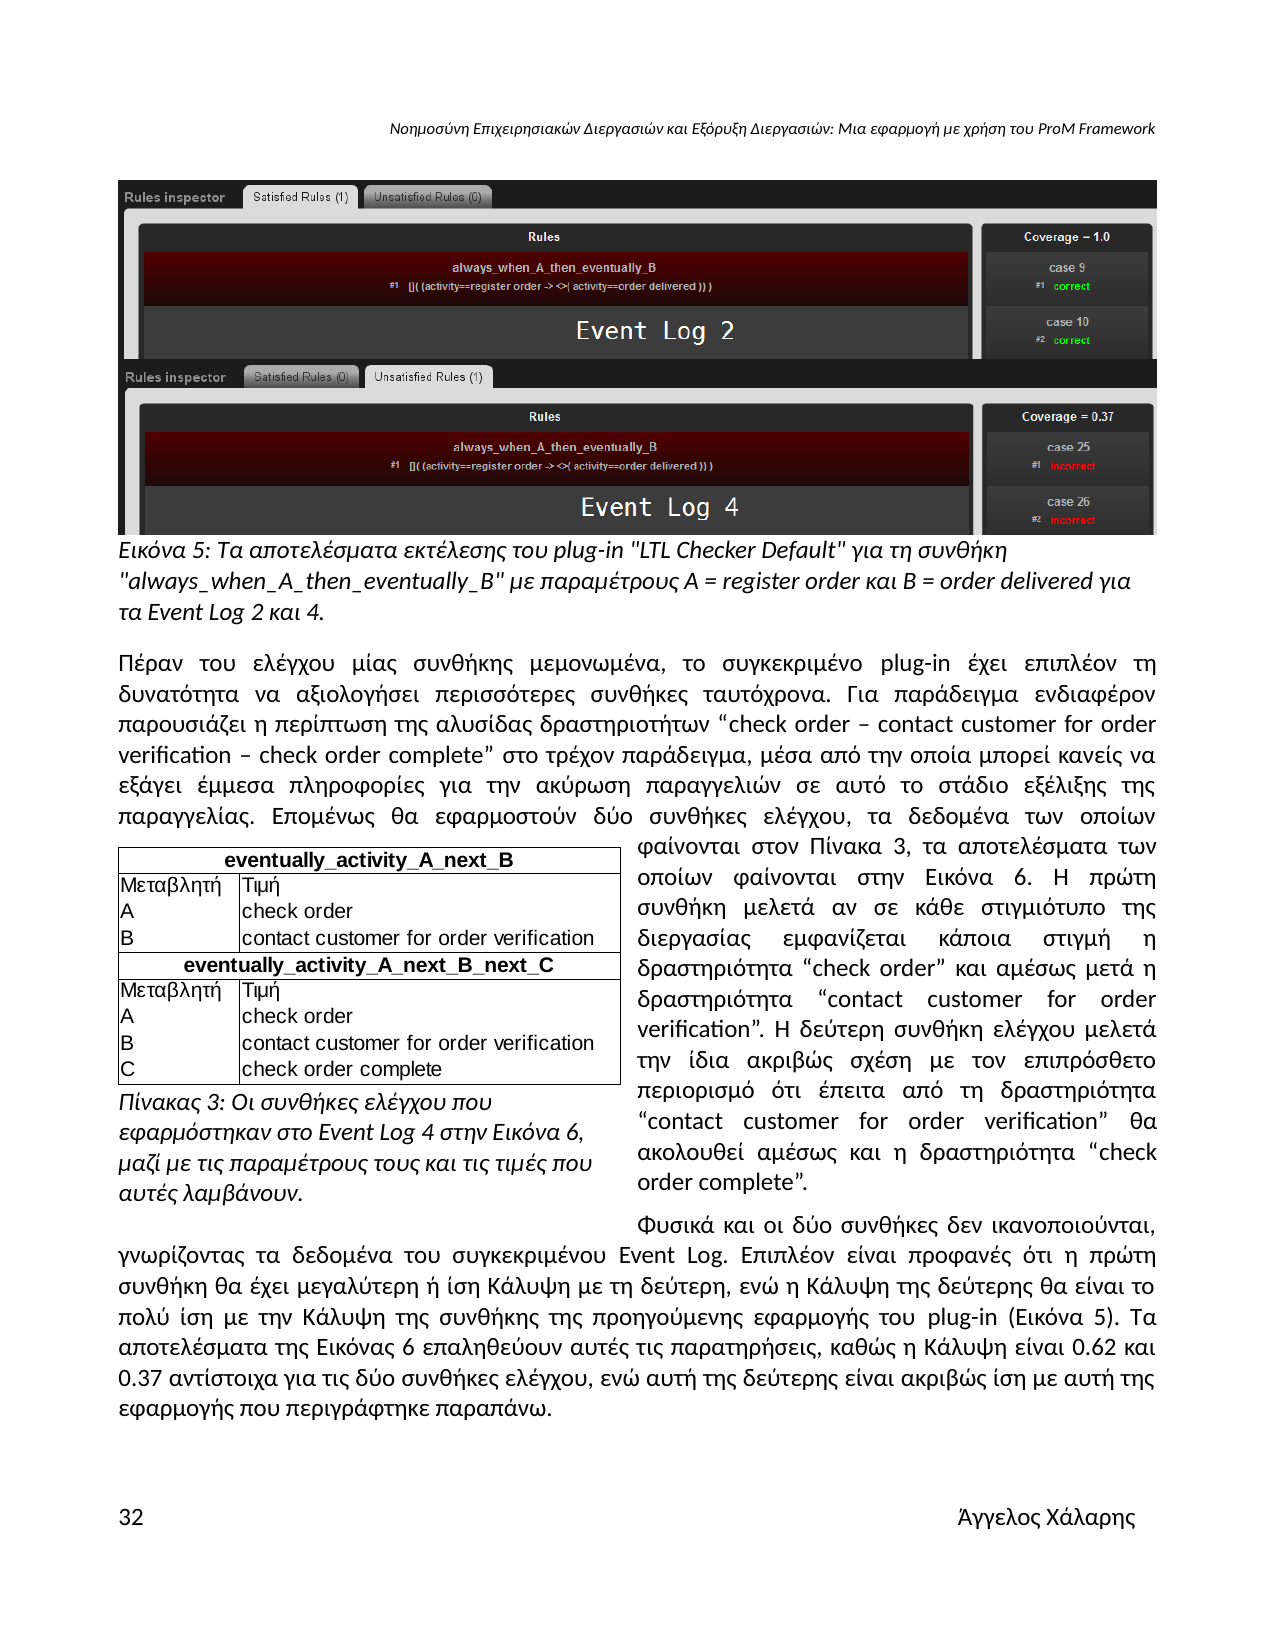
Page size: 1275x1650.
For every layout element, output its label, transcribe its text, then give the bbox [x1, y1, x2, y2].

picture [118, 180, 1157, 535]
text Πίνακας 3: Οι συνθήκες ελέγχου που εφαρμόστηκαν στο Event Log 4 στην Εικόνα 6, μαζί με τις παραμέτρους τους και τις τιμές που αυτές λαμβάνουν. [118, 847, 622, 1208]
text Φυσικά και οι δύο συνθήκες δεν ικανοποιούνται, γνωρίζοντας τα δεδομένα του συγκεκριμένου Event Log. Επιπλέον είναι προφανές ότι η πρώτη συνθήκη θα έχει μεγαλύτερη ή ίση Κάλυψη με τη δεύτερη, ενώ η Κάλυψη της δεύτερης θα είναι το πολύ ίση με την Κάλυψη της συνθήκης της προηγούμενης εφαρμογής του plug-in (Εικόνα 5). Τα αποτελέσματα της Εικόνας 6 επαληθεύουν αυτές τις παρατηρήσεις, καθώς η Κάλυψη είναι 0.62 και 0.37 αντίστοιχα για τις δύο συνθήκες ελέγχου, ενώ αυτή της δεύτερης είναι ακριβώς ίση με αυτή της εφαρμογής που περιγράφτηκε παραπάνω. [118, 1209, 1157, 1423]
text Πέραν του ελέγχου μίας συνθήκης μεμονωμένα, το συγκεκριμένο plug-in έχει επιπλέον τη δυνατότητα να αξιολογήσει περισσότερες συνθήκες ταυτόχρονα. Για παράδειγμα ενδιαφέρον παρουσιάζει η περίπτωση της αλυσίδας δραστηριοτήτων “check order – contact customer for order verification – check order complete” στο τρέχον παράδειγμα, μέσα από την οποία μπορεί κανείς να εξάγει έμμεσα πληροφορίες για την ακύρωση παραγγελιών σε αυτό το στάδιο εξέλιξης της παραγγελίας. Επομένως θα εφαρμοστούν δύο συνθήκες ελέγχου, τα δεδομένα των οποίων φαίνονται στον Πίνακα 3, τα αποτελέσματα των οποίων φαίνονται στην Εικόνα 6. Η πρώτη συνθήκη μελετά αν σε κάθε στιγμιότυπο της διεργασίας εμφανίζεται κάποια στιγμή η δραστηριότητα “check order” και αμέσως μετά η δραστηριότητα “contact customer for order verification”. Η δεύτερη συνθήκη ελέγχου μελετά την ίδια ακριβώς σχέση με τον επιπρόσθετο περιορισμό ότι έπειτα από τη δραστηριότητα “contact customer for order verification” θα ακολουθεί αμέσως και η δραστηριότητα “check order complete”. [118, 626, 1157, 1197]
text Εικόνα 5: Τα αποτελέσματα εκτέλεσης του plug-in "LTL Checker Default" για τη συνθήκη "always_when_A_then_eventually_B" με παραμέτρους A = register order και B = order delivered για τα Event Log 2 και 4. [118, 535, 1157, 626]
